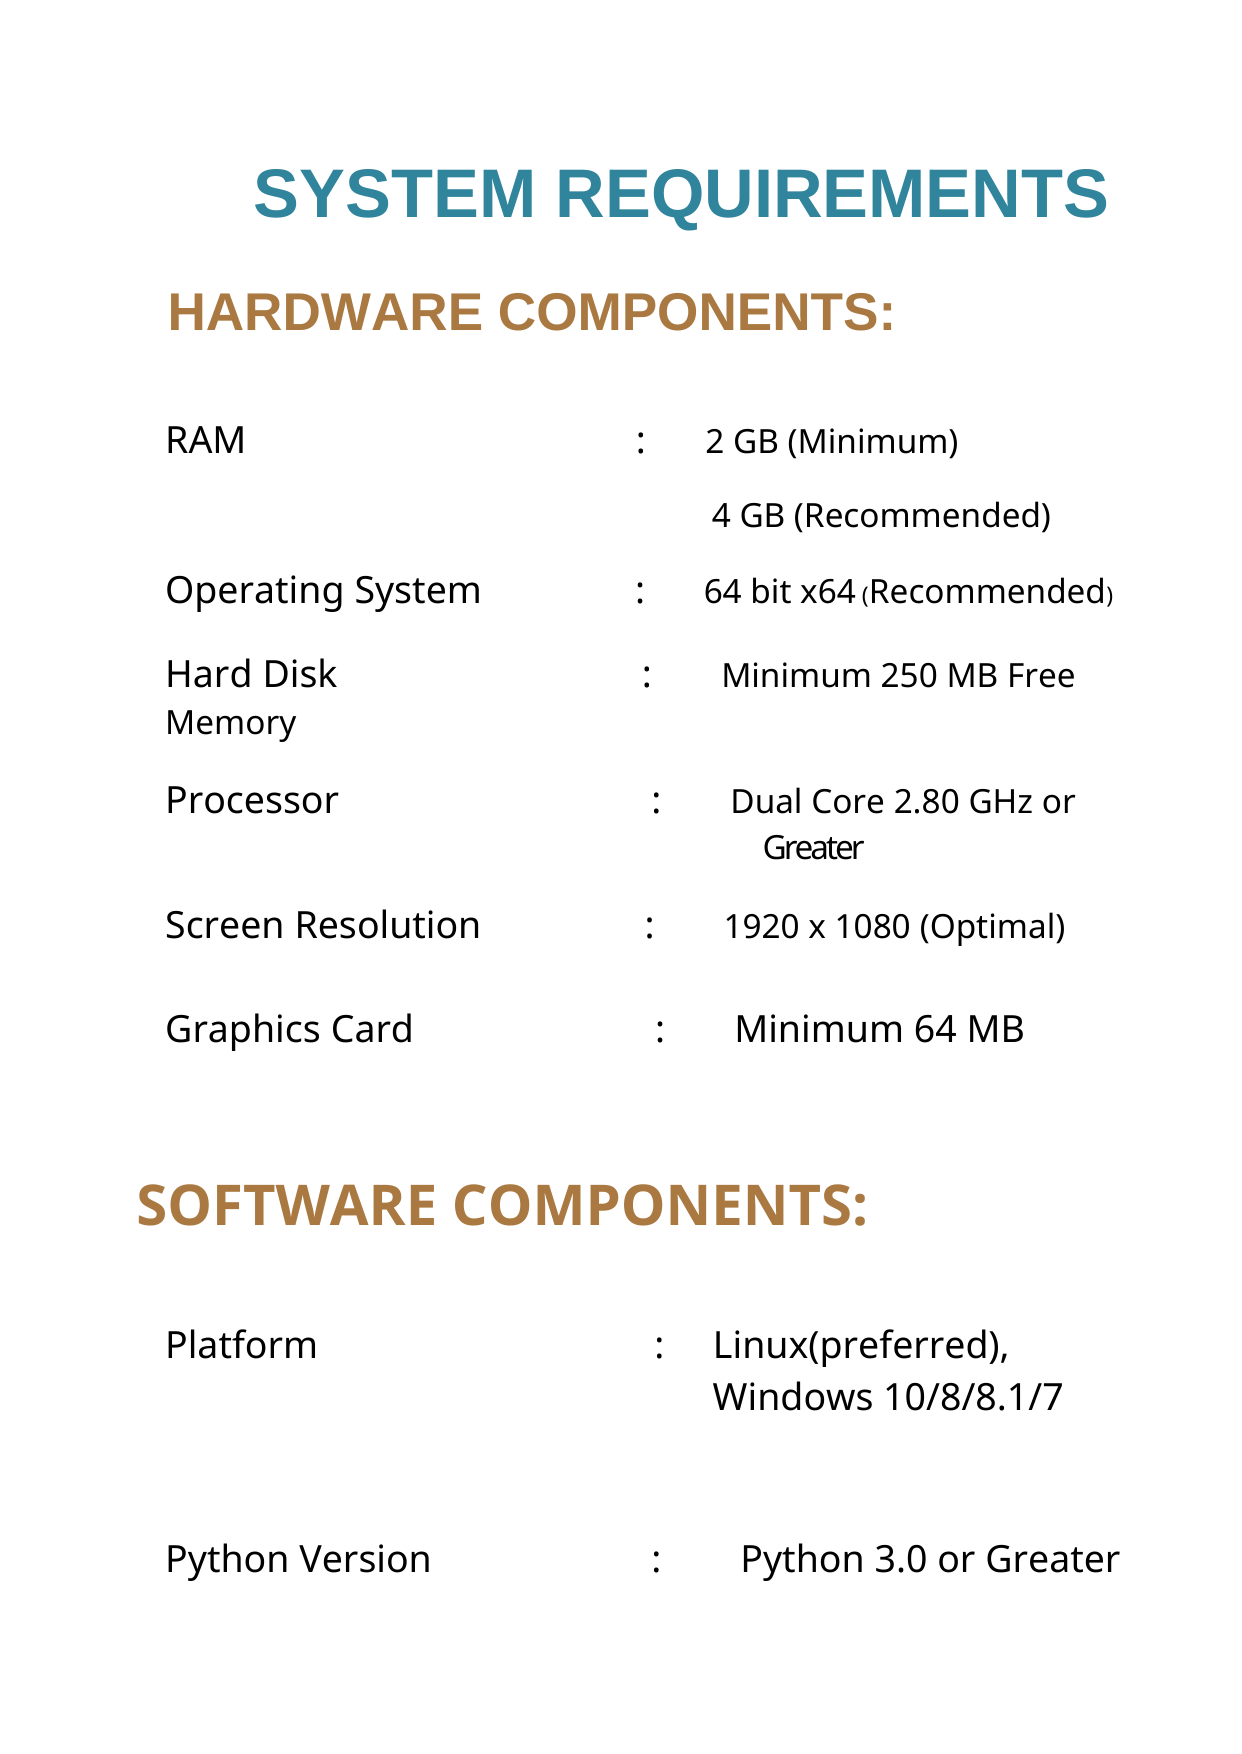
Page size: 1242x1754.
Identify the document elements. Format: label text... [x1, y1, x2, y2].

text Screen Resolution : 1920 x 1080 (Optimal) [165, 899, 1198, 950]
text Graphics Card : Minimum 64 MB [165, 1002, 1198, 1053]
text Hard Disk : Minimum 250 MB Free Memory [165, 648, 1198, 744]
text SOFTWARE COMPONENTS: [87, 1165, 1198, 1241]
text Platform : Linux(preferred), Windows 10/8/8.1/7 [165, 1319, 1198, 1421]
text SYSTEM REQUIREMENTS [165, 153, 1198, 232]
text Processor : Dual Core 2.80 GHz or Greater [165, 773, 1198, 869]
subtitle 4 GB (Recommended) [712, 492, 1198, 537]
text Python Version : Python 3.0 or Greater [165, 1532, 1198, 1583]
text Operating System : 64 bit x64 (Recommended) [165, 563, 1198, 614]
text HARDWARE COMPONENTS: [87, 281, 1198, 342]
text RAM : 2 GB (Minimum) [165, 413, 1198, 464]
